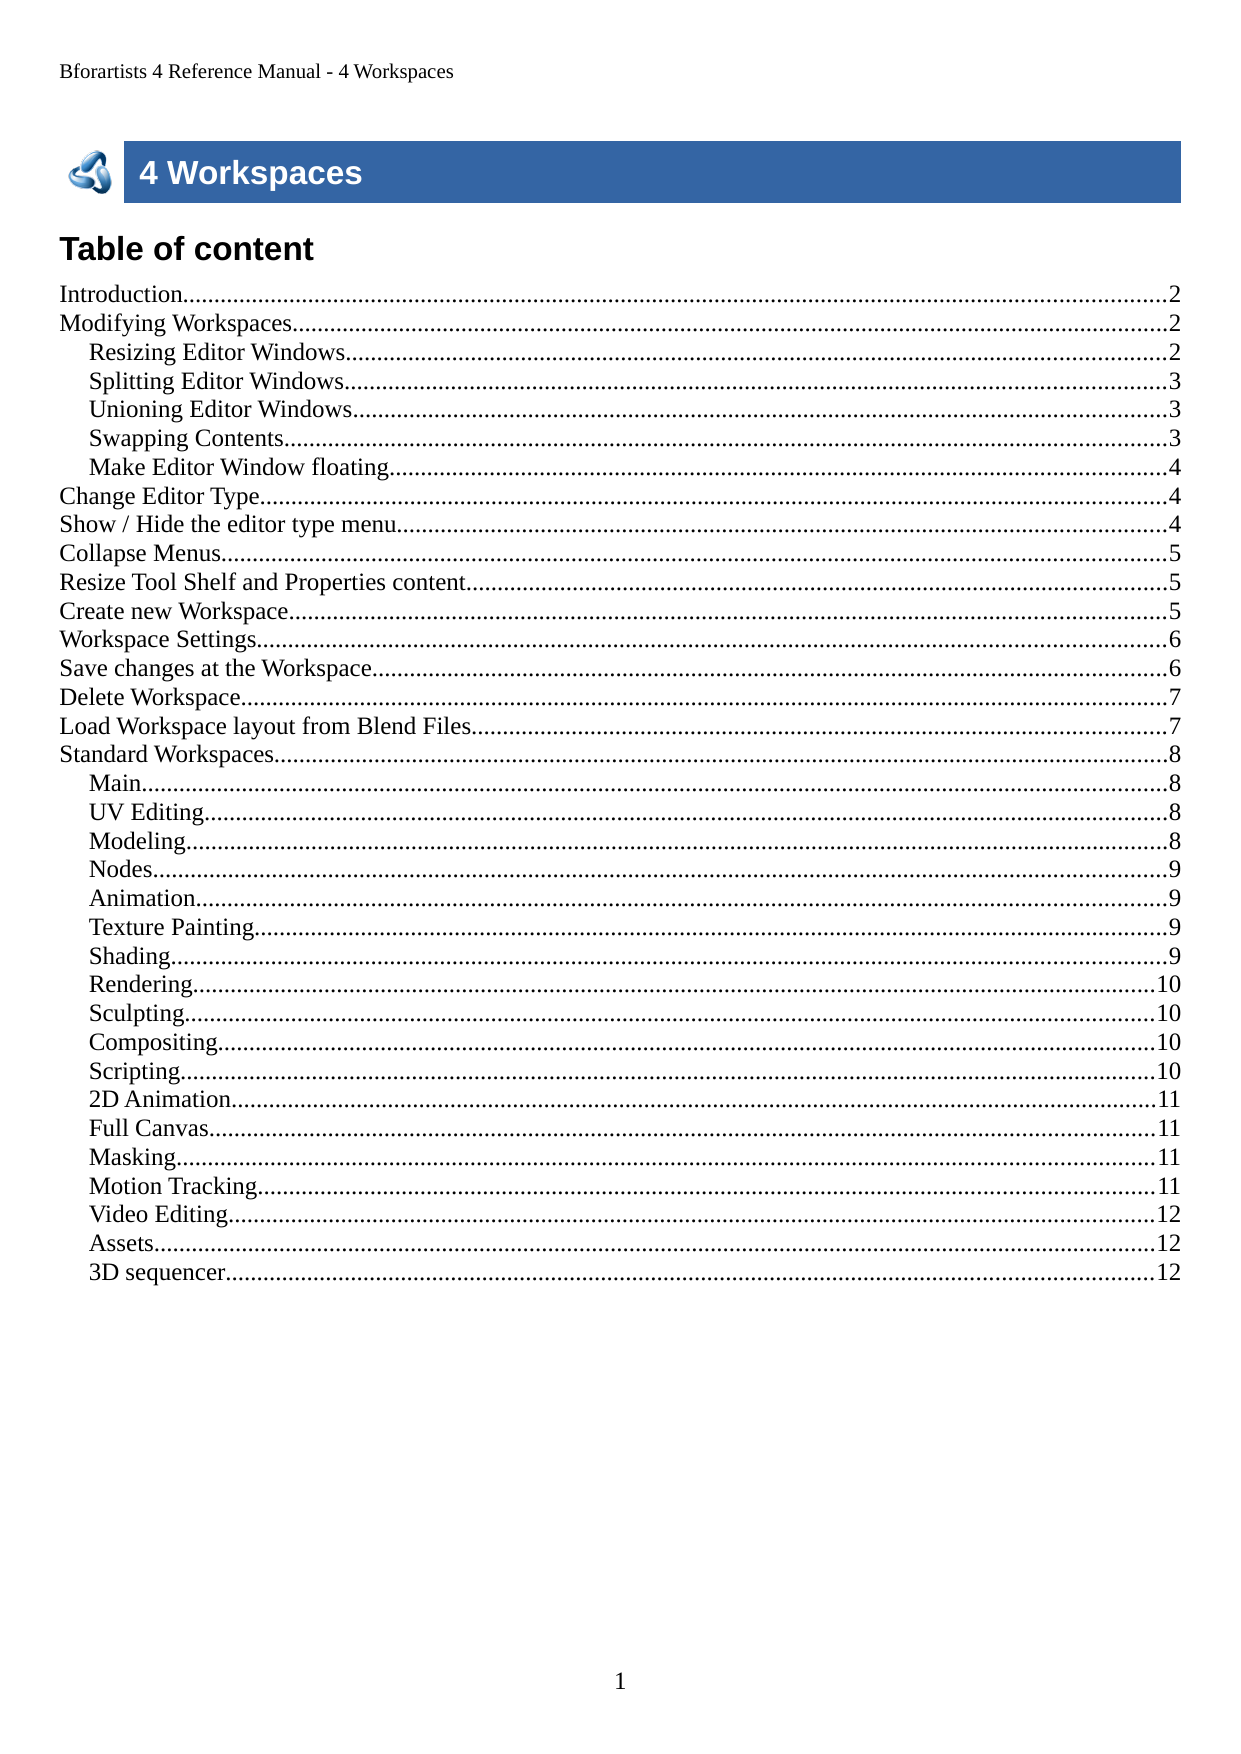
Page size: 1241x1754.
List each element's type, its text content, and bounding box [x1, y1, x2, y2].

text Motion Tracking 11 [88, 1171, 1181, 1199]
text Standard Workspaces 8 [59, 739, 1181, 768]
text Texture Painting 9 [88, 912, 1181, 941]
text Make Editor Window floating 4 [88, 452, 1181, 481]
text Save changes at the Workspace 6 [59, 653, 1181, 682]
text Introduction 2 [59, 279, 1181, 308]
text Workspace Settings 6 [59, 624, 1181, 653]
text Load Workspace layout from Blend Files 7 [59, 711, 1181, 739]
text Video Editing 12 [88, 1199, 1181, 1228]
text Swapping Contents 3 [88, 423, 1181, 452]
text Compositing 10 [88, 1027, 1181, 1056]
text Assets 12 [88, 1228, 1181, 1257]
text Rendering 10 [88, 969, 1181, 998]
text 2D Animation 11 [88, 1084, 1181, 1113]
text Main 8 [88, 768, 1181, 797]
text Sculpting 10 [88, 998, 1181, 1027]
text Resize Tool Shelf and Properties content 5 [59, 567, 1181, 596]
text Resizing Editor Windows 2 [88, 337, 1181, 366]
text Show / Hide the editor type menu 4 [59, 509, 1181, 538]
text Unioning Editor Windows 3 [88, 394, 1181, 423]
text Splitting Editor Windows 3 [88, 366, 1181, 394]
text Scripting 10 [88, 1056, 1181, 1084]
text Animation 9 [88, 883, 1181, 912]
text Delete Workspace 7 [59, 682, 1181, 711]
picture [65, 147, 114, 197]
text UV Editing 8 [88, 797, 1181, 826]
text Modifying Workspaces 2 [59, 308, 1181, 337]
text Nodes 9 [88, 854, 1181, 883]
text Collapse Menus 5 [59, 538, 1181, 567]
text Modeling 8 [88, 826, 1181, 854]
text Full Canvas 11 [88, 1113, 1181, 1142]
text 3D sequencer 12 [88, 1257, 1181, 1286]
table_header 4 Workspaces [124, 141, 1181, 203]
text Change Editor Type 4 [59, 481, 1181, 509]
text Masking 11 [88, 1142, 1181, 1171]
table_header [59, 141, 124, 203]
text Create new Workspace 5 [59, 596, 1181, 624]
subtitle Table of content [59, 228, 1181, 267]
text Shading 9 [88, 941, 1181, 969]
